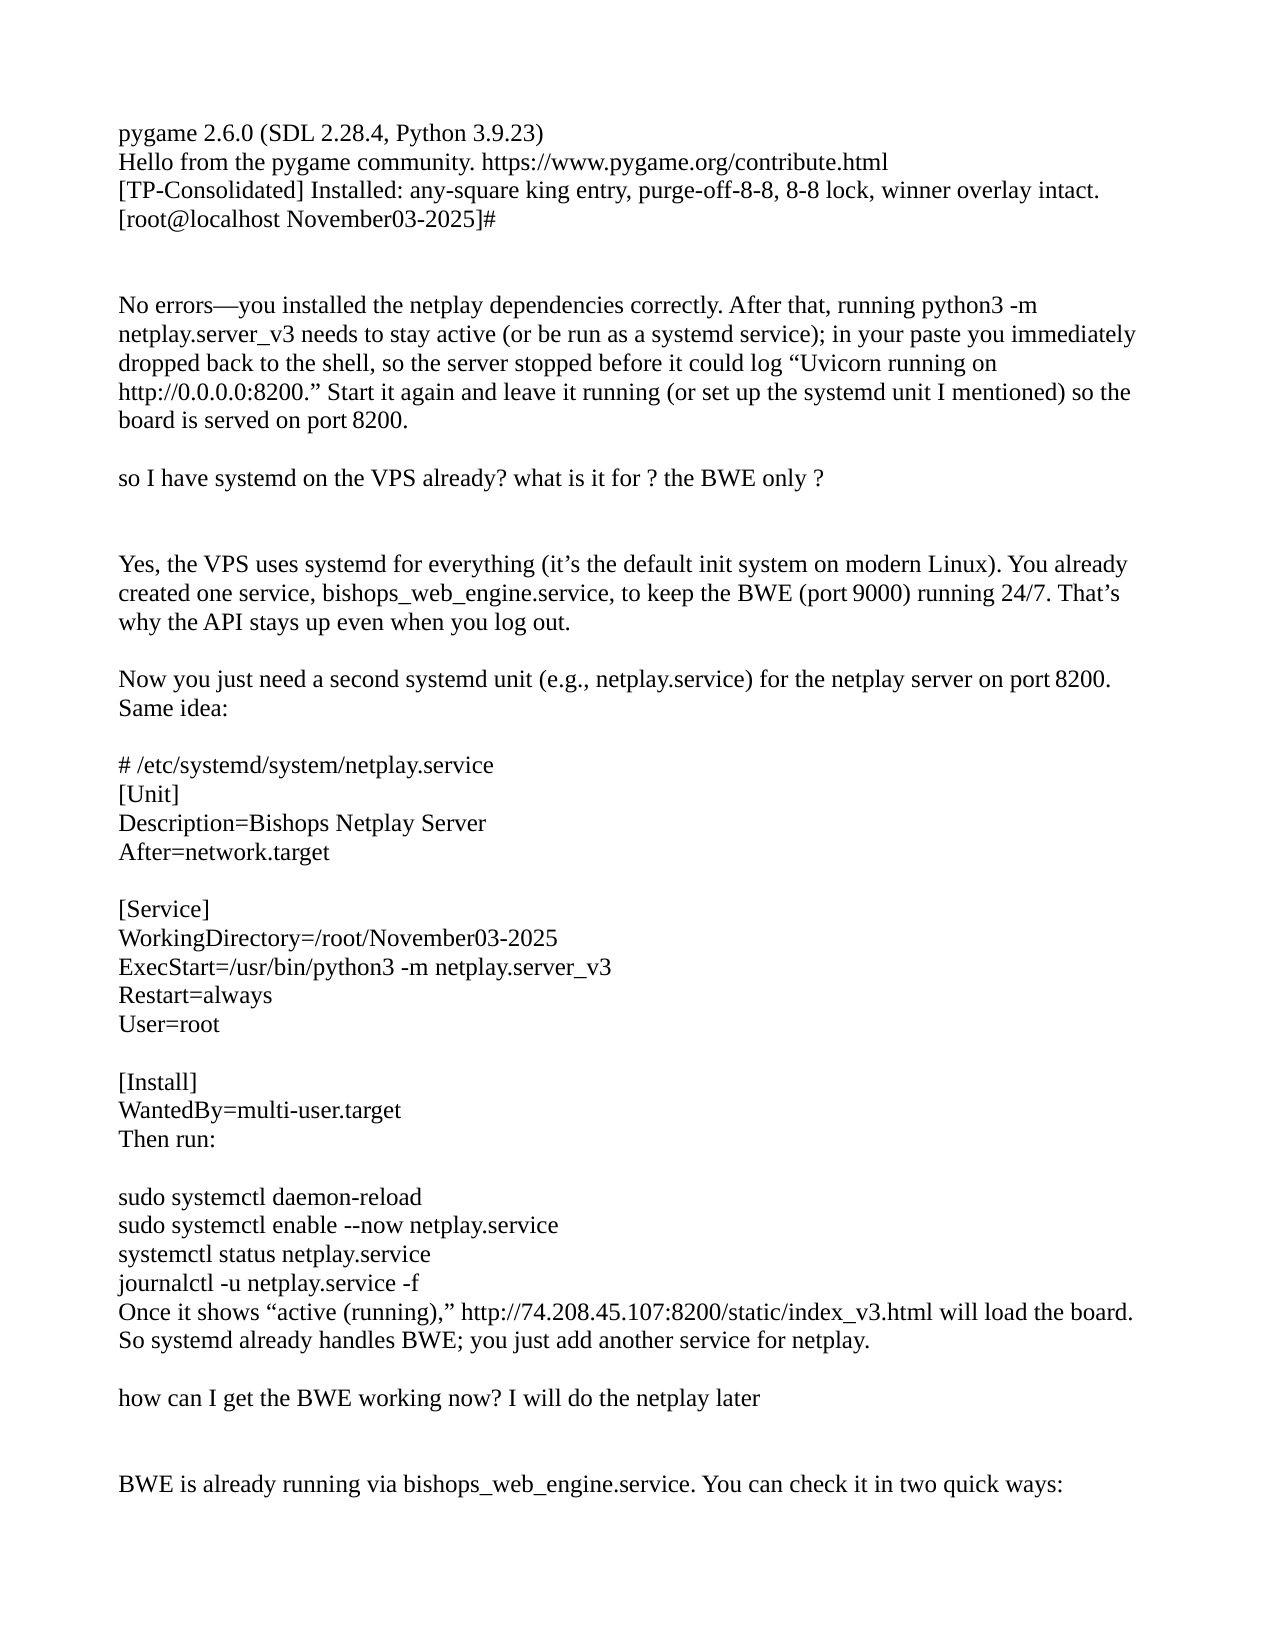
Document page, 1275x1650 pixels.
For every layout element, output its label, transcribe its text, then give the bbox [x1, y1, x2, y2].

text # /etc/systemd/system/netplay.service [118, 751, 1157, 779]
text [Install] [118, 1067, 1157, 1096]
text Now you just need a second systemd unit (e.g., netplay.service) for the netplay server on port 8200. Same idea: [118, 664, 1157, 722]
text [root@localhost November03-2025]# [118, 204, 1157, 233]
text Once it shows “active (running),” http://74.208.45.107:8200/static/index_v3.html will load the board. So systemd already handles BWE; you just add another service for netplay. [118, 1297, 1157, 1354]
text sudo systemctl daemon-reload [118, 1182, 1157, 1211]
text Description=Bishops Netplay Server [118, 808, 1157, 837]
text Yes, the VPS uses systemd for everything (it’s the default init system on modern Linux). You already created one service, bishops_web_engine.service, to keep the BWE (port 9000) running 24/7. That’s why the API stays up even when you log out. [118, 549, 1157, 636]
text Then run: [118, 1124, 1157, 1153]
text Hello from the pygame community. https://www.pygame.org/contribute.html [118, 147, 1157, 176]
text [TP-Consolidated] Installed: any-square king entry, purge-off-8-8, 8-8 lock, winner overlay intact. [118, 176, 1157, 204]
text After=network.target [118, 837, 1157, 866]
text sudo systemctl enable --now netplay.service [118, 1211, 1157, 1239]
text how can I get the BWE working now? I will do the netplay later [118, 1383, 1157, 1412]
text ExecStart=/usr/bin/python3 -m netplay.server_v3 [118, 952, 1157, 981]
text journalctl -u netplay.service -f [118, 1268, 1157, 1297]
text so I have systemd on the VPS already? what is it for ? the BWE only ? [118, 463, 1157, 492]
text No errors—you installed the netplay dependencies correctly. After that, running python3 -m netplay.server_v3 needs to stay active (or be run as a systemd service); in your paste you immediately dropped back to the shell, so the server stopped before it could log “Uvicorn running on http://0.0.0.0:8200.” Start it again and leave it running (or set up the systemd unit I mentioned) so the board is served on port 8200. [118, 291, 1157, 434]
text User=root [118, 1009, 1157, 1038]
text BWE is already running via bishops_web_engine.service. You can check it in two quick ways: [118, 1469, 1157, 1498]
text Restart=always [118, 981, 1157, 1009]
text systemctl status netplay.service [118, 1239, 1157, 1268]
text WantedBy=multi-user.target [118, 1096, 1157, 1124]
text [Unit] [118, 779, 1157, 808]
text pygame 2.6.0 (SDL 2.28.4, Python 3.9.23) [118, 118, 1157, 147]
text WorkingDirectory=/root/November03-2025 [118, 923, 1157, 952]
text [Service] [118, 894, 1157, 923]
